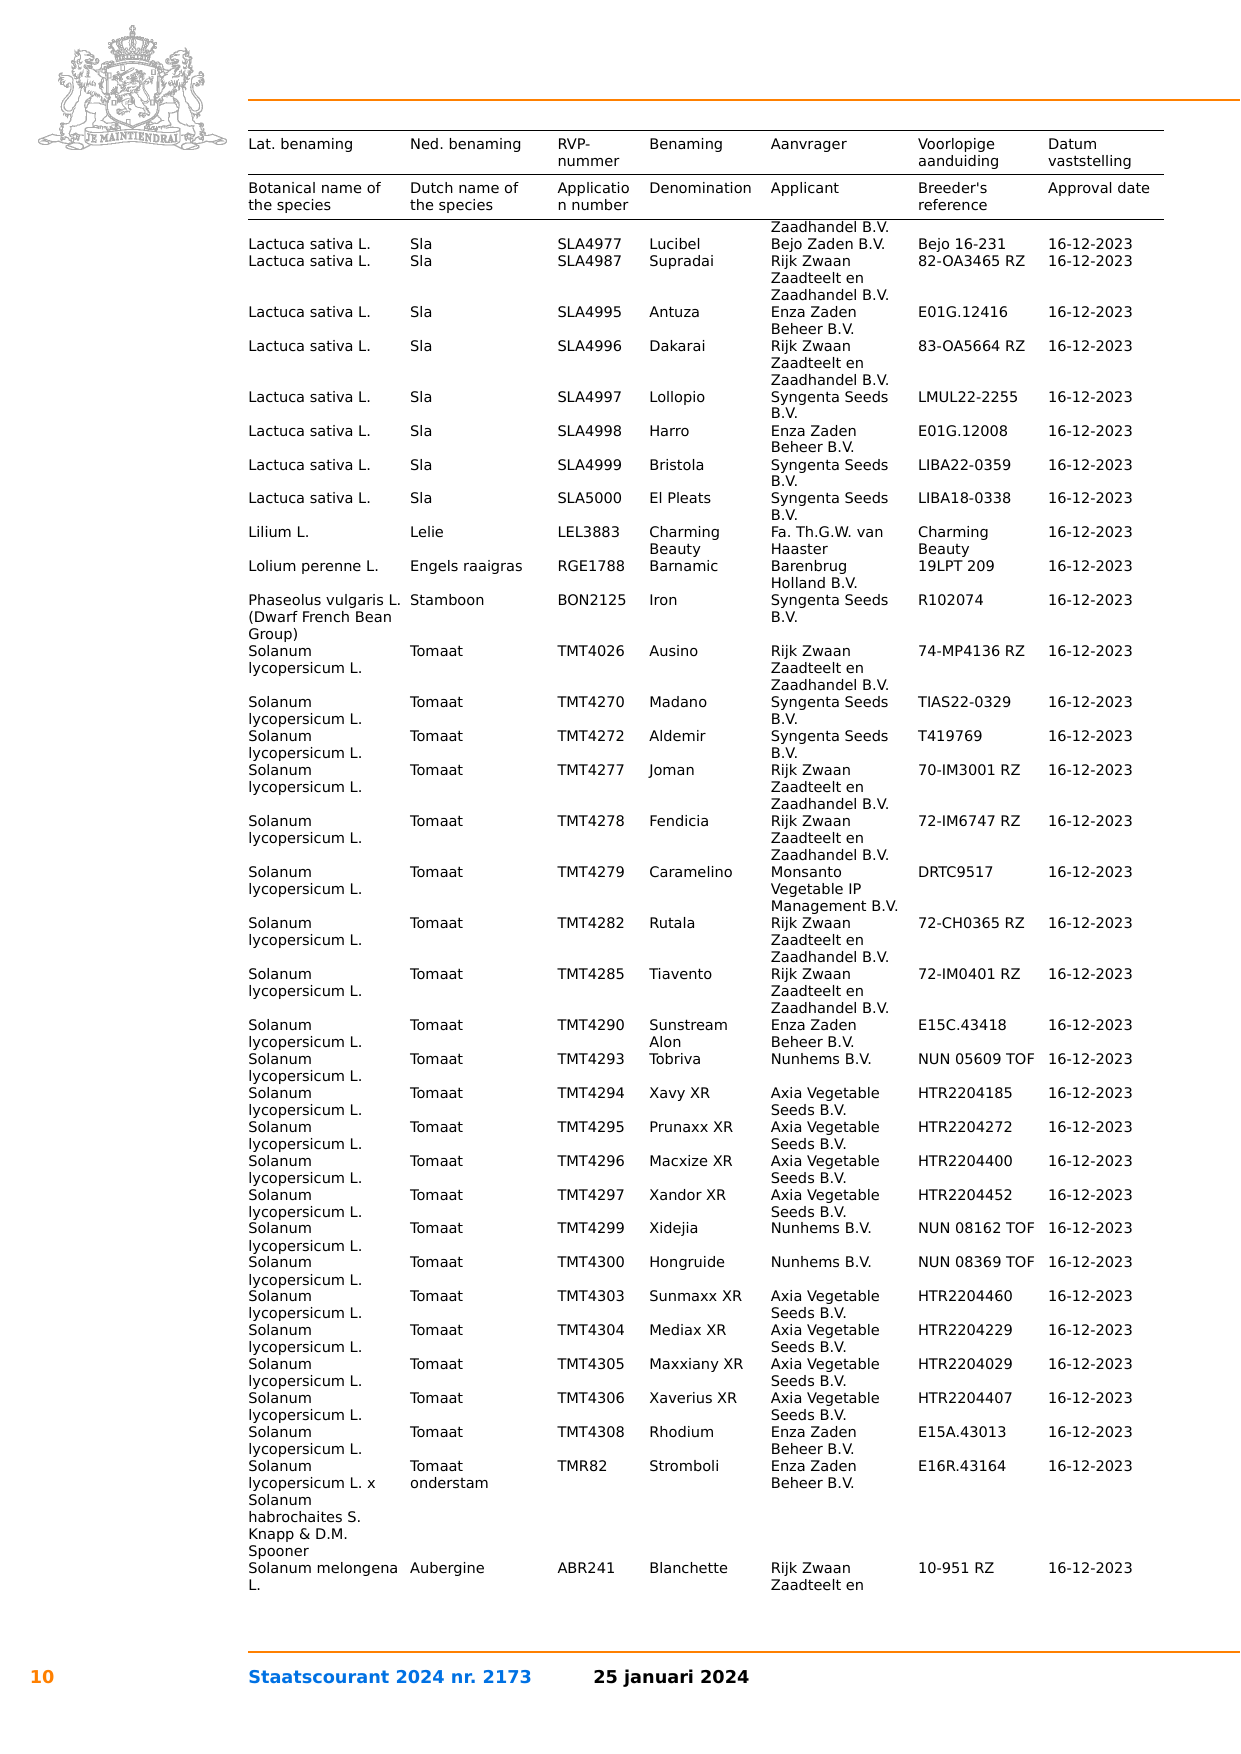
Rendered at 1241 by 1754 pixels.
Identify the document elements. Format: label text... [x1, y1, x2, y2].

table_cell Syngenta Seeds B.V. [765, 490, 912, 524]
table_cell E01G.12008 [912, 423, 1042, 456]
table_cell TMT4297 [551, 1186, 643, 1220]
table_header Aanvrager [765, 131, 912, 174]
table_cell R102074 [912, 592, 1042, 643]
table_cell [912, 220, 1042, 236]
table_cell 70-IM3001 RZ [912, 762, 1042, 813]
table_cell 16-12-2023 [1042, 592, 1163, 643]
table_cell 16-12-2023 [1042, 966, 1163, 1017]
table_cell Solanum lycopersicum L. [248, 1288, 404, 1322]
table_cell Sla [404, 253, 551, 303]
table_cell Enza Zaden Beheer B.V. [765, 1458, 912, 1560]
table_cell Nunhems B.V. [765, 1051, 912, 1084]
table_cell Macxize XR [643, 1153, 764, 1186]
table_cell Syngenta Seeds B.V. [765, 389, 912, 422]
table_cell 16-12-2023 [1042, 389, 1163, 422]
table_cell [248, 220, 404, 236]
table_cell 19LPT 209 [912, 558, 1042, 592]
table_cell TMT4026 [551, 643, 643, 694]
table_cell 16-12-2023 [1042, 728, 1163, 762]
table_cell Xavy XR [643, 1085, 764, 1118]
table_cell Sla [404, 490, 551, 524]
table_cell HTR2204460 [912, 1288, 1042, 1322]
table_cell Dakarai [643, 338, 764, 388]
table_cell Solanum lycopersicum L. x Solanum habrochaites S. Knapp & D.M. Spooner [248, 1458, 404, 1560]
table_cell [1042, 220, 1163, 236]
table_cell Syngenta Seeds B.V. [765, 694, 912, 728]
table_cell Solanum lycopersicum L. [248, 864, 404, 915]
table_cell Tomaat [404, 1288, 551, 1322]
table_cell LIBA18-0338 [912, 490, 1042, 524]
table_cell 16-12-2023 [1042, 1085, 1163, 1118]
table_cell Tomaat [404, 813, 551, 864]
table_cell Approval date [1042, 175, 1163, 219]
table_cell Lactuca sativa L. [248, 236, 404, 253]
table_cell Lolium perenne L. [248, 558, 404, 592]
table_cell Tomaat onderstam [404, 1458, 551, 1560]
table_cell 16-12-2023 [1042, 1153, 1163, 1186]
table_cell SLA4995 [551, 304, 643, 337]
table_header Ned. benaming [404, 131, 551, 174]
table_cell TMT4300 [551, 1254, 643, 1288]
table_cell Lactuca sativa L. [248, 423, 404, 456]
table_cell TMT4305 [551, 1356, 643, 1390]
table_cell 16-12-2023 [1042, 1356, 1163, 1390]
table_cell 16-12-2023 [1042, 1390, 1163, 1424]
table_cell HTR2204272 [912, 1119, 1042, 1152]
table_cell Tomaat [404, 1119, 551, 1152]
table_cell Application number [551, 175, 643, 219]
table_cell TIAS22-0329 [912, 694, 1042, 728]
table_cell 16-12-2023 [1042, 558, 1163, 592]
table_cell TMT4308 [551, 1424, 643, 1458]
table_cell TMR82 [551, 1458, 643, 1560]
table_cell Tomaat [404, 728, 551, 762]
table_cell Tomaat [404, 694, 551, 728]
table_cell Iron [643, 592, 764, 643]
table_cell Tomaat [404, 643, 551, 694]
table_header Voorlopige aanduiding [912, 131, 1042, 174]
table_cell T419769 [912, 728, 1042, 762]
table_cell Solanum lycopersicum L. [248, 643, 404, 694]
table_cell Joman [643, 762, 764, 813]
table_cell 16-12-2023 [1042, 1051, 1163, 1084]
table_cell Solanum lycopersicum L. [248, 694, 404, 728]
table_cell 16-12-2023 [1042, 1424, 1163, 1458]
table_cell 72-CH0365 RZ [912, 915, 1042, 966]
table_cell Tomaat [404, 1390, 551, 1424]
table_cell Bejo Zaden B.V. [765, 236, 912, 253]
table_cell 16-12-2023 [1042, 1288, 1163, 1322]
table_cell Sla [404, 236, 551, 253]
table_cell Barnamic [643, 558, 764, 592]
table_header Lat. benaming [248, 131, 404, 174]
table_cell Sunstream Alon [643, 1017, 764, 1051]
table_cell Lactuca sativa L. [248, 389, 404, 422]
table_cell SLA5000 [551, 490, 643, 524]
table_cell TMT4290 [551, 1017, 643, 1051]
table_cell Xidejia [643, 1220, 764, 1254]
table_cell TMT4285 [551, 966, 643, 1017]
table_cell Solanum melongena L. [248, 1560, 404, 1594]
table_cell Lucibel [643, 236, 764, 253]
table_cell E01G.12416 [912, 304, 1042, 337]
table_cell 16-12-2023 [1042, 1254, 1163, 1288]
table_cell Enza Zaden Beheer B.V. [765, 304, 912, 337]
table_cell TMT4272 [551, 728, 643, 762]
picture [38, 25, 227, 150]
table_cell HTR2204185 [912, 1085, 1042, 1118]
table_cell 16-12-2023 [1042, 423, 1163, 456]
table_cell 16-12-2023 [1042, 490, 1163, 524]
table_cell El Pleats [643, 490, 764, 524]
table_cell 74-MP4136 RZ [912, 643, 1042, 694]
table_cell Phaseolus vulgaris L. (Dwarf French Bean Group) [248, 592, 404, 643]
table_cell TMT4306 [551, 1390, 643, 1424]
table_cell Bristola [643, 456, 764, 490]
table_cell LEL3883 [551, 524, 643, 558]
table_cell E15C.43418 [912, 1017, 1042, 1051]
table_cell 82-OA3465 RZ [912, 253, 1042, 303]
table_cell Dutch name of the species [404, 175, 551, 219]
table_header Datum vaststelling [1042, 131, 1163, 174]
table_cell Solanum lycopersicum L. [248, 1424, 404, 1458]
table_cell Engels raaigras [404, 558, 551, 592]
table_cell Solanum lycopersicum L. [248, 762, 404, 813]
table_cell Enza Zaden Beheer B.V. [765, 1017, 912, 1051]
table_cell Tomaat [404, 1254, 551, 1288]
table_cell Solanum lycopersicum L. [248, 1220, 404, 1254]
table_cell 83-OA5664 RZ [912, 338, 1042, 388]
table_cell Solanum lycopersicum L. [248, 1356, 404, 1390]
table_cell Solanum lycopersicum L. [248, 1254, 404, 1288]
table_cell 16-12-2023 [1042, 253, 1163, 303]
table_header Benaming [643, 131, 764, 174]
table_cell Monsanto Vegetable IP Management B.V. [765, 864, 912, 915]
table_cell 16-12-2023 [1042, 524, 1163, 558]
table_cell TMT4294 [551, 1085, 643, 1118]
table_cell 16-12-2023 [1042, 1560, 1163, 1594]
table_cell [643, 220, 764, 236]
table_cell Xaverius XR [643, 1390, 764, 1424]
table_cell Applicant [765, 175, 912, 219]
table_cell E15A.43013 [912, 1424, 1042, 1458]
table_cell Tomaat [404, 1424, 551, 1458]
table_cell Stromboli [643, 1458, 764, 1560]
table_cell SLA4987 [551, 253, 643, 303]
table_cell Nunhems B.V. [765, 1254, 912, 1288]
table_cell Tomaat [404, 1017, 551, 1051]
table_cell Solanum lycopersicum L. [248, 1322, 404, 1356]
table_cell 16-12-2023 [1042, 864, 1163, 915]
table_cell Harro [643, 423, 764, 456]
table_cell Tomaat [404, 1153, 551, 1186]
table_cell Rijk Zwaan Zaadteelt en Zaadhandel B.V. [765, 253, 912, 303]
table_cell 16-12-2023 [1042, 762, 1163, 813]
table_cell SLA4999 [551, 456, 643, 490]
table_cell Tomaat [404, 864, 551, 915]
table_cell Denomination [643, 175, 764, 219]
table_cell Rijk Zwaan Zaadteelt en [765, 1560, 912, 1594]
table_cell 16-12-2023 [1042, 338, 1163, 388]
table_cell Rijk Zwaan Zaadteelt en Zaadhandel B.V. [765, 762, 912, 813]
table_cell 16-12-2023 [1042, 1220, 1163, 1254]
table_cell 16-12-2023 [1042, 236, 1163, 253]
table_cell LMUL22-2255 [912, 389, 1042, 422]
table_cell 16-12-2023 [1042, 1017, 1163, 1051]
table_cell 16-12-2023 [1042, 813, 1163, 864]
table_cell NUN 05609 TOF [912, 1051, 1042, 1084]
table_cell Enza Zaden Beheer B.V. [765, 1424, 912, 1458]
table_cell Rutala [643, 915, 764, 966]
table_cell RGE1788 [551, 558, 643, 592]
table_cell Sla [404, 423, 551, 456]
table_cell Lactuca sativa L. [248, 338, 404, 388]
table_cell Solanum lycopersicum L. [248, 728, 404, 762]
table_cell TMT4304 [551, 1322, 643, 1356]
table_cell Axia Vegetable Seeds B.V. [765, 1085, 912, 1118]
table_cell NUN 08369 TOF [912, 1254, 1042, 1288]
table_cell [551, 220, 643, 236]
table_cell NUN 08162 TOF [912, 1220, 1042, 1254]
table_cell [404, 220, 551, 236]
table_cell 16-12-2023 [1042, 915, 1163, 966]
table_cell SLA4998 [551, 423, 643, 456]
table_cell Enza Zaden Beheer B.V. [765, 423, 912, 456]
table_cell Xandor XR [643, 1186, 764, 1220]
table_cell Lactuca sativa L. [248, 456, 404, 490]
table_cell Maxxiany XR [643, 1356, 764, 1390]
table_cell Solanum lycopersicum L. [248, 813, 404, 864]
table_cell 16-12-2023 [1042, 694, 1163, 728]
table_cell Barenbrug Holland B.V. [765, 558, 912, 592]
table_cell Solanum lycopersicum L. [248, 1186, 404, 1220]
table_cell Solanum lycopersicum L. [248, 1017, 404, 1051]
table_cell Solanum lycopersicum L. [248, 1119, 404, 1152]
table_cell Breeder's reference [912, 175, 1042, 219]
table_cell LIBA22-0359 [912, 456, 1042, 490]
table_cell Axia Vegetable Seeds B.V. [765, 1186, 912, 1220]
table_cell HTR2204452 [912, 1186, 1042, 1220]
table_cell Syngenta Seeds B.V. [765, 592, 912, 643]
table_cell Lactuca sativa L. [248, 490, 404, 524]
table_cell Charming Beauty [912, 524, 1042, 558]
table_cell Rijk Zwaan Zaadteelt en Zaadhandel B.V. [765, 338, 912, 388]
table_cell Tobriva [643, 1051, 764, 1084]
table_cell DRTC9517 [912, 864, 1042, 915]
table_cell Tomaat [404, 1186, 551, 1220]
table_cell HTR2204029 [912, 1356, 1042, 1390]
table_cell Lelie [404, 524, 551, 558]
table_cell Charming Beauty [643, 524, 764, 558]
table_cell Lilium L. [248, 524, 404, 558]
table_cell Rijk Zwaan Zaadteelt en Zaadhandel B.V. [765, 966, 912, 1017]
table_cell Tomaat [404, 966, 551, 1017]
table_cell SLA4977 [551, 236, 643, 253]
table_cell SLA4997 [551, 389, 643, 422]
table_cell TMT4278 [551, 813, 643, 864]
table_cell Syngenta Seeds B.V. [765, 456, 912, 490]
table_cell Tomaat [404, 1220, 551, 1254]
table_cell Prunaxx XR [643, 1119, 764, 1152]
table_cell Axia Vegetable Seeds B.V. [765, 1153, 912, 1186]
table_cell TMT4282 [551, 915, 643, 966]
table_cell Lactuca sativa L. [248, 253, 404, 303]
table_cell Rijk Zwaan Zaadteelt en Zaadhandel B.V. [765, 915, 912, 966]
table_cell Aldemir [643, 728, 764, 762]
table_cell Sla [404, 338, 551, 388]
table_cell Solanum lycopersicum L. [248, 1051, 404, 1084]
table_cell Mediax XR [643, 1322, 764, 1356]
table_cell Antuza [643, 304, 764, 337]
table_cell 16-12-2023 [1042, 1186, 1163, 1220]
table_cell Tomaat [404, 1356, 551, 1390]
table_cell 10-951 RZ [912, 1560, 1042, 1594]
table_cell Blanchette [643, 1560, 764, 1594]
table_header RVP-nummer [551, 131, 643, 174]
table_cell Rhodium [643, 1424, 764, 1458]
table_cell Axia Vegetable Seeds B.V. [765, 1288, 912, 1322]
table_cell Solanum lycopersicum L. [248, 966, 404, 1017]
table_cell Sla [404, 389, 551, 422]
table_cell BON2125 [551, 592, 643, 643]
table_cell Solanum lycopersicum L. [248, 1153, 404, 1186]
table_cell Solanum lycopersicum L. [248, 1390, 404, 1424]
table_cell Fendicia [643, 813, 764, 864]
table_cell 16-12-2023 [1042, 456, 1163, 490]
table_cell Tomaat [404, 1322, 551, 1356]
table_cell 16-12-2023 [1042, 1119, 1163, 1152]
table_cell TMT4270 [551, 694, 643, 728]
table_cell Supradai [643, 253, 764, 303]
table_cell Stamboon [404, 592, 551, 643]
table_cell Fa. Th.G.W. van Haaster [765, 524, 912, 558]
table_cell Tomaat [404, 915, 551, 966]
table_cell TMT4296 [551, 1153, 643, 1186]
table_cell Rijk Zwaan Zaadteelt en Zaadhandel B.V. [765, 643, 912, 694]
table_cell Hongruide [643, 1254, 764, 1288]
table_cell Bejo 16-231 [912, 236, 1042, 253]
table_cell Nunhems B.V. [765, 1220, 912, 1254]
table_cell Axia Vegetable Seeds B.V. [765, 1390, 912, 1424]
table_cell Lactuca sativa L. [248, 304, 404, 337]
table_cell 72-IM6747 RZ [912, 813, 1042, 864]
table_cell Rijk Zwaan Zaadteelt en Zaadhandel B.V. [765, 813, 912, 864]
table_cell Aubergine [404, 1560, 551, 1594]
table_cell 16-12-2023 [1042, 1458, 1163, 1560]
table_cell Solanum lycopersicum L. [248, 915, 404, 966]
table_cell TMT4293 [551, 1051, 643, 1084]
table_cell Axia Vegetable Seeds B.V. [765, 1322, 912, 1356]
table_cell TMT4279 [551, 864, 643, 915]
table_cell HTR2204400 [912, 1153, 1042, 1186]
table_cell TMT4295 [551, 1119, 643, 1152]
table_cell Tomaat [404, 1085, 551, 1118]
table_cell TMT4303 [551, 1288, 643, 1322]
table_cell Zaadhandel B.V. [765, 220, 912, 236]
table_cell ABR241 [551, 1560, 643, 1594]
table_cell SLA4996 [551, 338, 643, 388]
table_cell Sunmaxx XR [643, 1288, 764, 1322]
table_cell Sla [404, 304, 551, 337]
table_cell Sla [404, 456, 551, 490]
table_cell 16-12-2023 [1042, 643, 1163, 694]
table_cell Solanum lycopersicum L. [248, 1085, 404, 1118]
table_cell E16R.43164 [912, 1458, 1042, 1560]
table_cell Ausino [643, 643, 764, 694]
table_cell TMT4277 [551, 762, 643, 813]
table_cell 72-IM0401 RZ [912, 966, 1042, 1017]
table_cell Axia Vegetable Seeds B.V. [765, 1356, 912, 1390]
table_cell Lollopio [643, 389, 764, 422]
table_cell 16-12-2023 [1042, 1322, 1163, 1356]
table_cell HTR2204229 [912, 1322, 1042, 1356]
table_cell Syngenta Seeds B.V. [765, 728, 912, 762]
table_cell Madano [643, 694, 764, 728]
table_cell Botanical name of the species [248, 175, 404, 219]
table_cell Tomaat [404, 762, 551, 813]
table_cell Tiavento [643, 966, 764, 1017]
table_cell Tomaat [404, 1051, 551, 1084]
table_cell TMT4299 [551, 1220, 643, 1254]
table_cell 16-12-2023 [1042, 304, 1163, 337]
table_cell HTR2204407 [912, 1390, 1042, 1424]
table_cell Axia Vegetable Seeds B.V. [765, 1119, 912, 1152]
table_cell Caramelino [643, 864, 764, 915]
